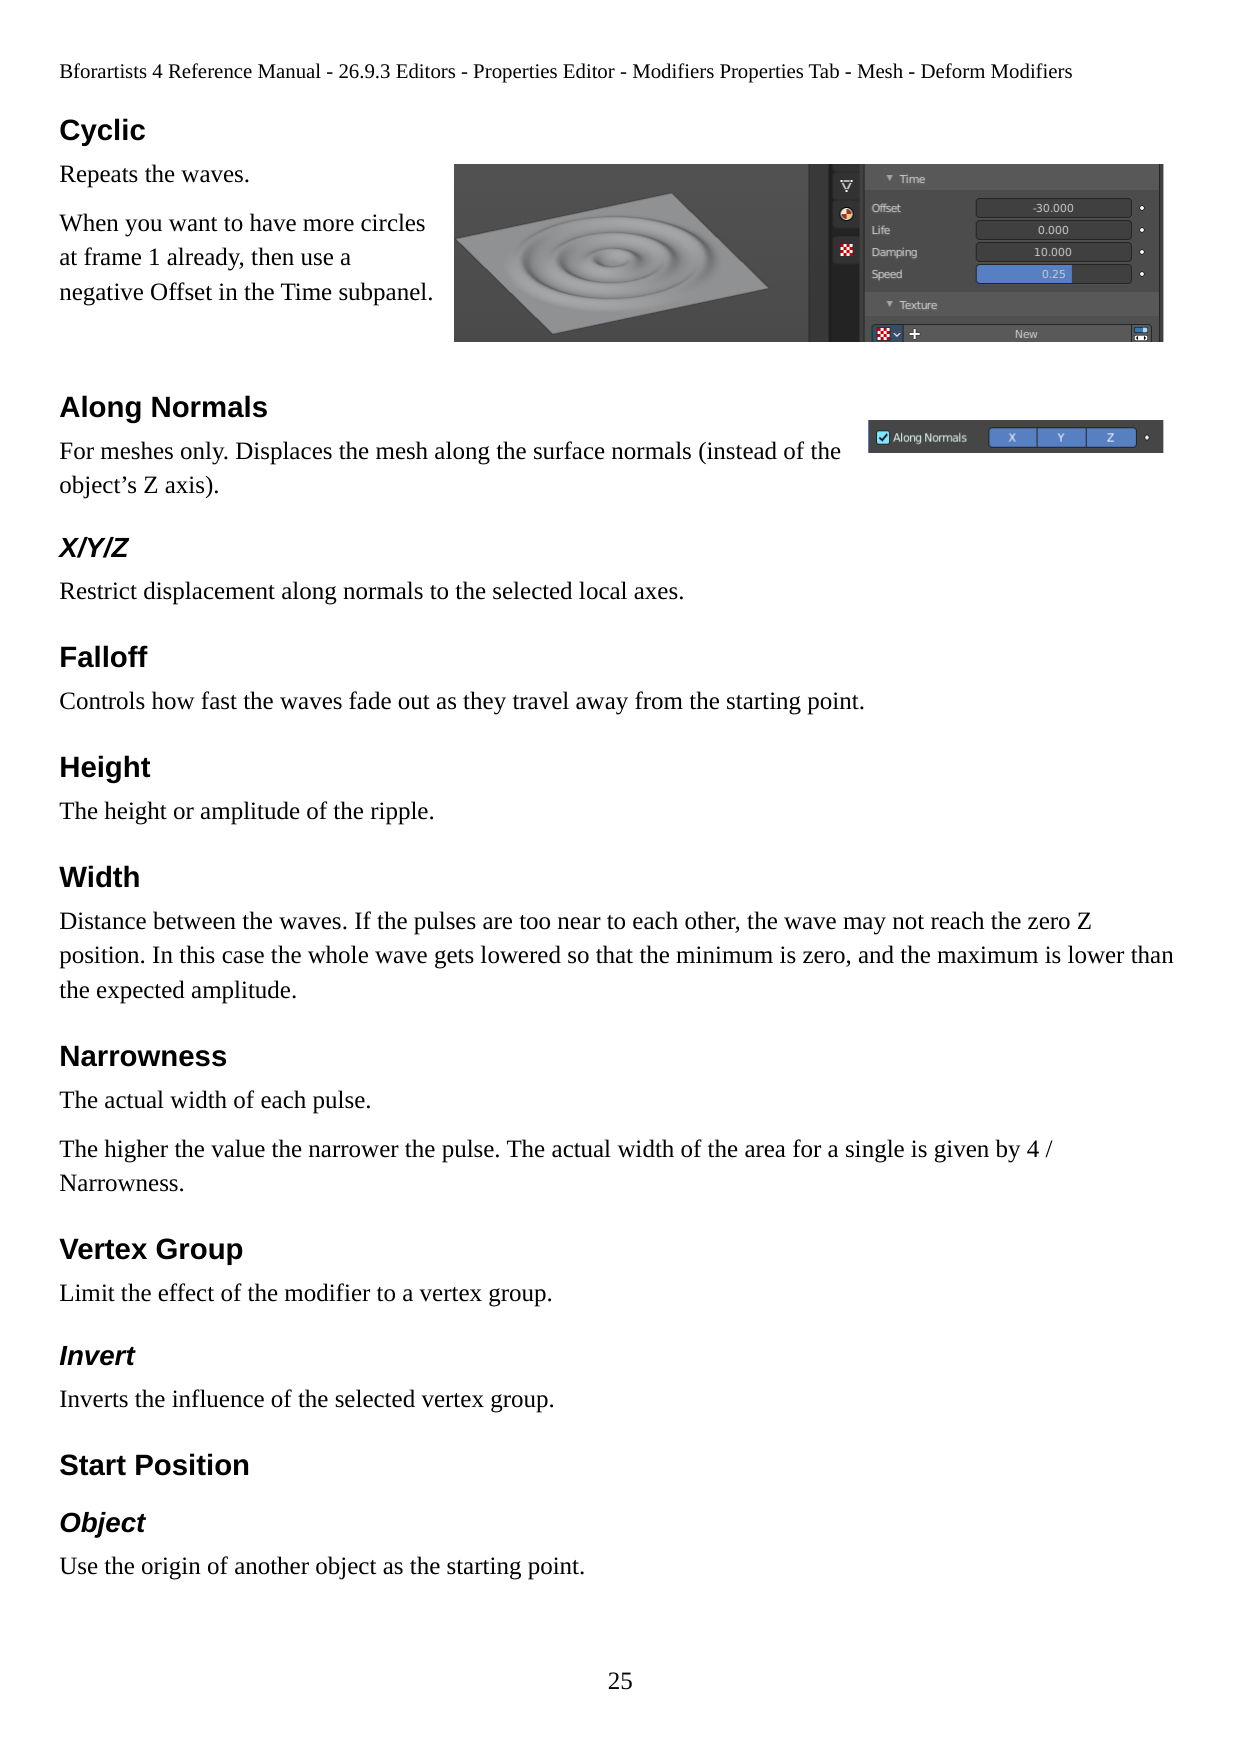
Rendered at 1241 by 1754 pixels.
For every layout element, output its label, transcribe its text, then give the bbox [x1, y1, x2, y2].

text Distance between the waves. If the pulses are too near to each other, the wave may not reach the zero Z position. In this case the whole wave gets lowered so that the minimum is zero, and the maximum is lower than the expected amplitude. [59, 906, 1181, 1004]
subtitle Object [59, 1507, 1181, 1538]
text The height or amplitude of the ripple. [59, 796, 1181, 825]
subtitle X/Y/Z [59, 532, 1181, 564]
text The higher the value the narrower the pulse. The actual width of the area for a single is given by 4 / Narrowness. [59, 1134, 1181, 1197]
text For meshes only. Displaces the mesh along the surface normals (instead of the object’s Z axis). [59, 436, 1181, 499]
subtitle Width [59, 860, 1181, 893]
text Limit the effect of the modifier to a vertex group. [59, 1278, 1181, 1307]
text Use the origin of another object as the starting point. [59, 1551, 1181, 1580]
text When you want to have more circles at frame 1 already, then use a negative Offset in the Time subpanel. [59, 208, 454, 306]
subtitle Narrowness [59, 1038, 1181, 1072]
text Repeats the waves. [59, 159, 1181, 188]
picture [454, 164, 1164, 342]
subtitle Invert [59, 1340, 1181, 1372]
subtitle Cyclic [59, 113, 1181, 146]
text The actual width of each pulse. [59, 1085, 1181, 1113]
subtitle Along Normals [59, 389, 1181, 423]
subtitle Vertex Group [59, 1232, 1181, 1266]
subtitle Start Position [59, 1448, 1181, 1482]
text Controls how fast the waves fade out as they travel away from the starting point. [59, 686, 1181, 715]
picture [868, 420, 1164, 453]
subtitle Falloff [59, 640, 1181, 674]
text Restrict displacement along normals to the selected local axes. [59, 576, 1181, 605]
subtitle Height [59, 750, 1181, 783]
text Inverts the influence of the selected vertex group. [59, 1384, 1181, 1413]
